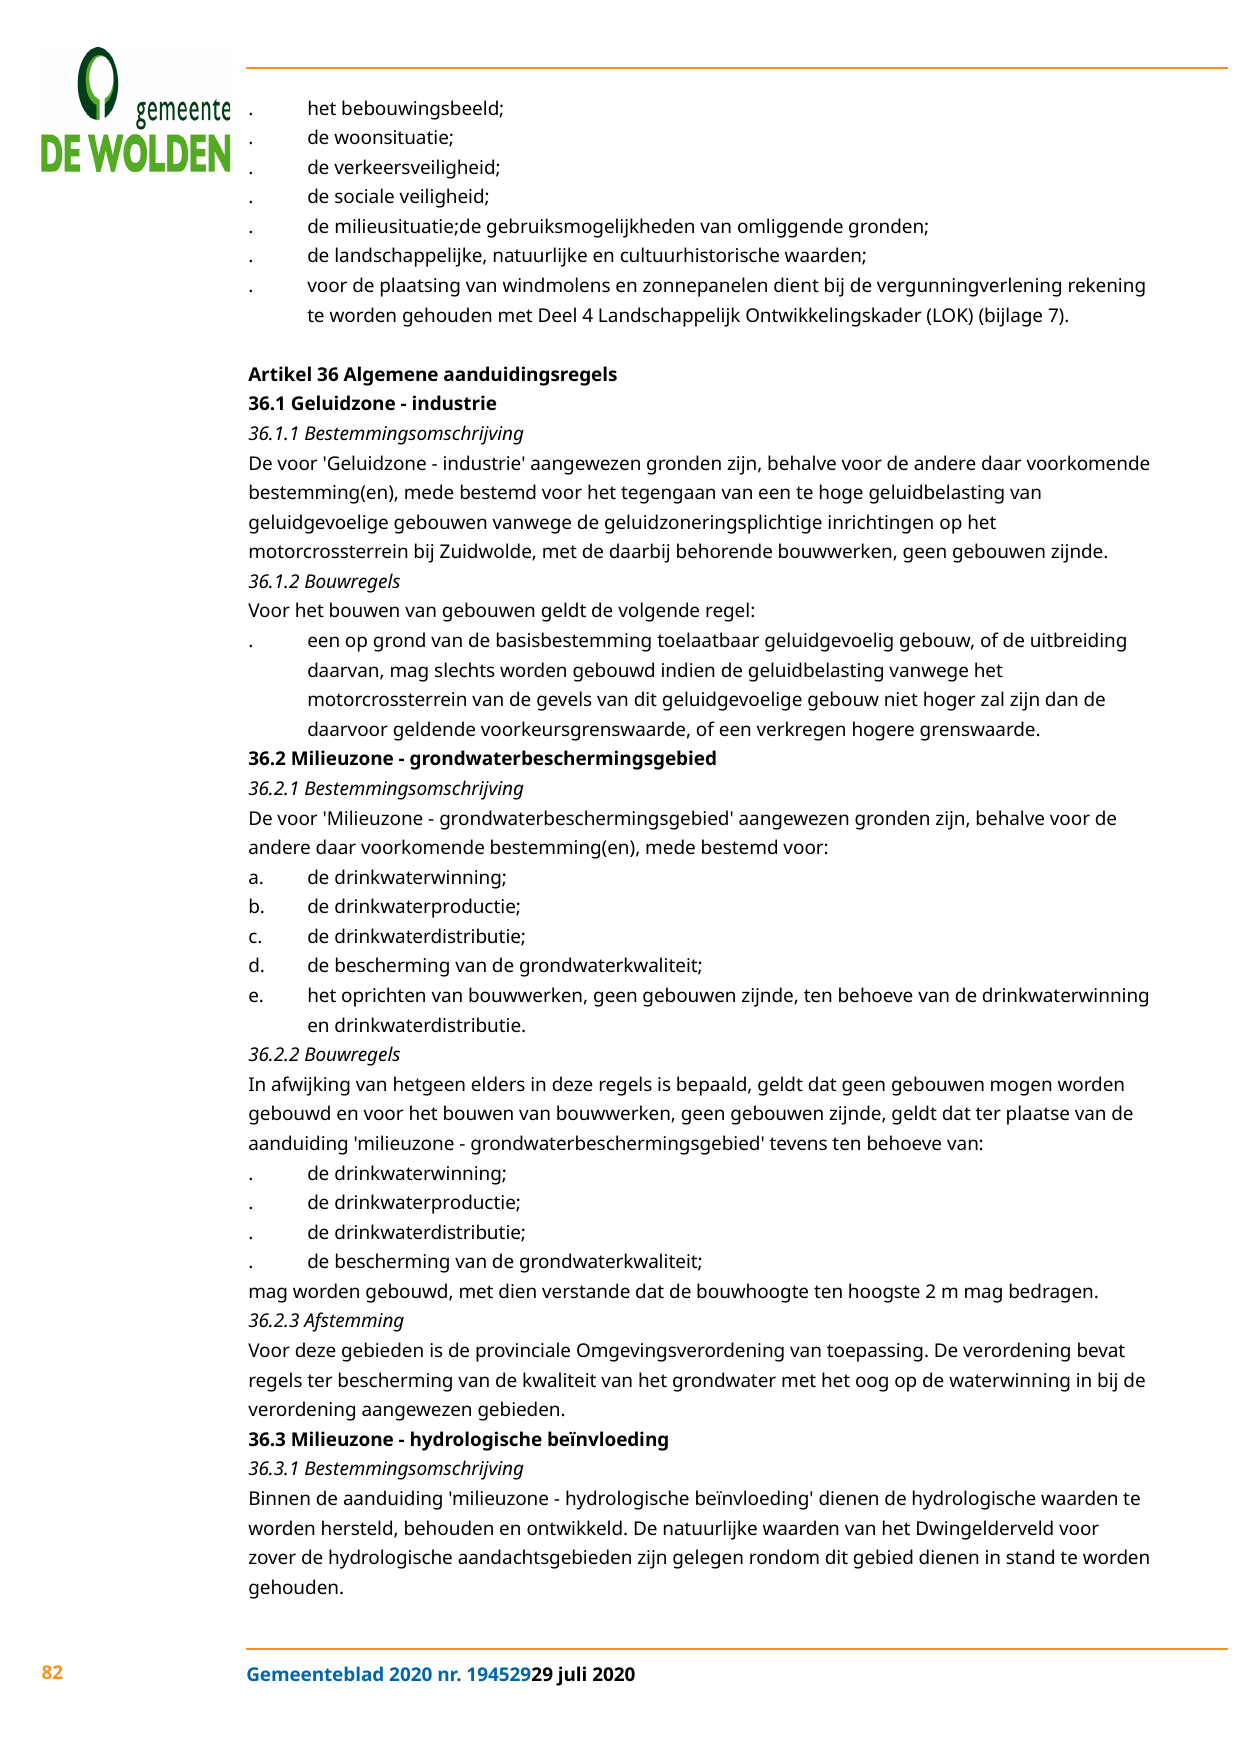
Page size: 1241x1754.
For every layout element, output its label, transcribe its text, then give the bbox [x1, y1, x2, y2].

text De voor 'Milieuzone - grondwaterbeschermingsgebied' aangewezen gronden zijn, behalve voor de andere daar voorkomende bestemming(en), mede bestemd voor: [248, 805, 1152, 860]
text Voor het bouwen van gebouwen geldt de volgende regel: [248, 598, 1152, 623]
text 36.3.1 Bestemmingsomschrijving [248, 1456, 1152, 1481]
text De voor 'Geluidzone - industrie' aangewezen gronden zijn, behalve voor de andere daar voorkomende bestemming(en), mede bestemd voor het tegengaan van een te hoge geluidbelasting van geluidgevoelige gebouwen vanwege de geluidzoneringsplichtige inrichtingen op het motorcrossterrein bij Zuidwolde, met de daarbij behorende bouwwerken, geen gebouwen zijnde. [248, 450, 1152, 564]
text 36.1.1 Bestemmingsomschrijving [248, 420, 1152, 446]
list de bescherming van de grondwaterkwaliteit; [248, 1248, 1152, 1274]
list de bescherming van de grondwaterkwaliteit; [248, 953, 1152, 978]
list de drinkwaterwinning; [248, 864, 1152, 890]
text 36.1.2 Bouwregels [248, 568, 1152, 594]
picture [41, 47, 231, 172]
text 36.2.2 Bouwregels [248, 1041, 1152, 1067]
text mag worden gebouwd, met dien verstande dat de bouwhoogte ten hoogste 2 m mag bedragen. [248, 1278, 1152, 1304]
list de drinkwaterproductie; [248, 893, 1152, 919]
text Artikel 36 Algemene aanduidingsregels [248, 361, 1152, 387]
list de milieusituatie;de gebruiksmogelijkheden van omliggende gronden; [248, 213, 1152, 239]
list voor de plaatsing van windmolens en zonnepanelen dient bij de vergunningverlening rekening te worden gehouden met Deel 4 Landschappelijk Ontwikkelingskader (LOK) (bijlage 7). [248, 272, 1152, 328]
list de drinkwaterproductie; [248, 1189, 1152, 1215]
list de drinkwaterdistributie; [248, 923, 1152, 949]
text 36.3 Milieuzone - hydrologische beïnvloeding [248, 1426, 1152, 1452]
text Voor deze gebieden is de provinciale Omgevingsverordening van toepassing. De verordening bevat regels ter bescherming van de kwaliteit van het grondwater met het oog op de waterwinning in bij de verordening aangewezen gebieden. [248, 1337, 1152, 1422]
list de drinkwaterwinning; [248, 1160, 1152, 1186]
list de landschappelijke, natuurlijke en cultuurhistorische waarden; [248, 243, 1152, 268]
text 36.2 Milieuzone - grondwaterbeschermingsgebied [248, 746, 1152, 771]
text In afwijking van hetgeen elders in deze regels is bepaald, geldt dat geen gebouwen mogen worden gebouwd en voor het bouwen van bouwwerken, geen gebouwen zijnde, geldt dat ter plaatse van de aanduiding 'milieuzone - grondwaterbeschermingsgebied' tevens ten behoeve van: [248, 1071, 1152, 1156]
text 36.2.3 Afstemming [248, 1308, 1152, 1333]
list het oprichten van bouwwerken, geen gebouwen zijnde, ten behoeve van de drinkwaterwinning en drinkwaterdistributie. [248, 982, 1152, 1038]
list de drinkwaterdistributie; [248, 1219, 1152, 1245]
list het bebouwingsbeeld; [248, 95, 1152, 121]
list de verkeersveiligheid; [248, 154, 1152, 180]
text 36.1 Geluidzone - industrie [248, 391, 1152, 416]
text Binnen de aanduiding 'milieuzone - hydrologische beïnvloeding' dienen de hydrologische waarden te worden hersteld, behouden en ontwikkeld. De natuurlijke waarden van het Dwingelderveld voor zover de hydrologische aandachtsgebieden zijn gelegen rondom dit gebied dienen in stand te worden gehouden. [248, 1485, 1152, 1600]
text 36.2.1 Bestemmingsomschrijving [248, 775, 1152, 801]
list de sociale veiligheid; [248, 183, 1152, 209]
list een op grond van de basisbestemming toelaatbaar geluidgevoelig gebouw, of de uitbreiding daarvan, mag slechts worden gebouwd indien de geluidbelasting vanwege het motorcrossterrein van de gevels van dit geluidgevoelige gebouw niet hoger zal zijn dan de daarvoor geldende voorkeursgrenswaarde, of een verkregen hogere grenswaarde. [248, 627, 1152, 742]
list de woonsituatie; [248, 124, 1152, 150]
